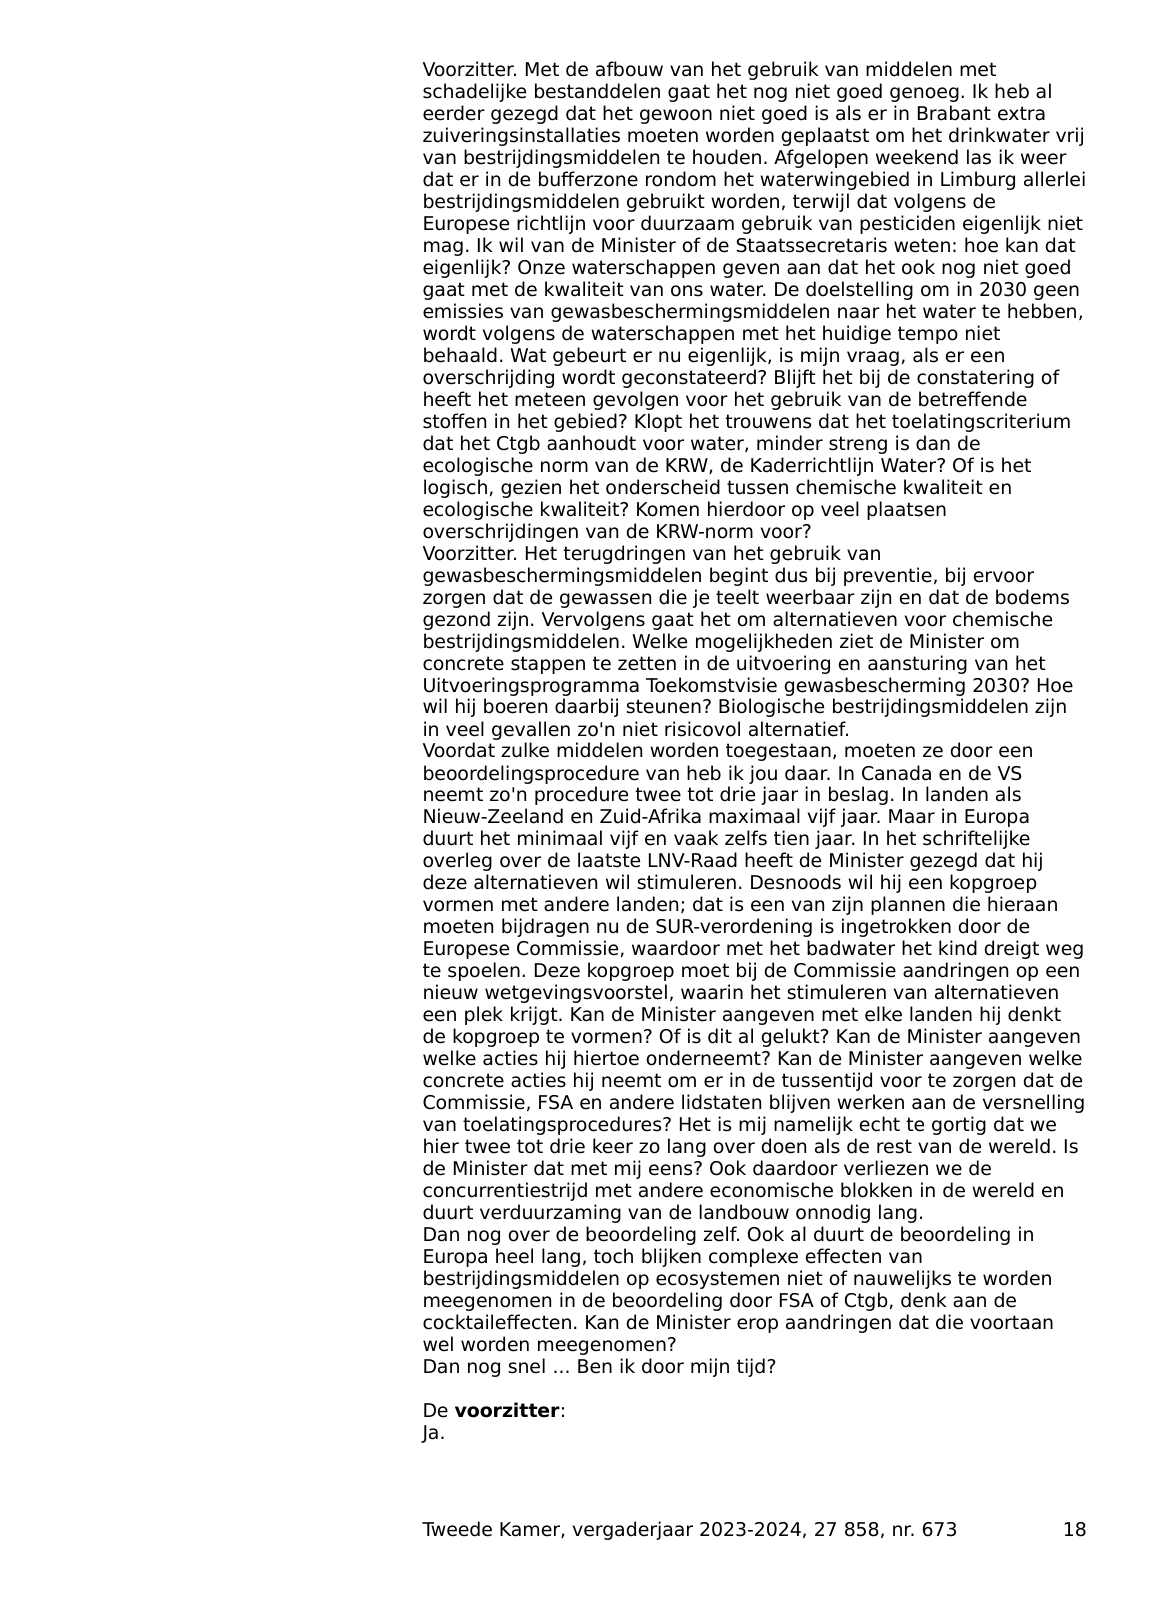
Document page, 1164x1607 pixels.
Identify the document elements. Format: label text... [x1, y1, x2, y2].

text Dan nog over de beoordeling zelf. Ook al duurt de beoordeling in Europa heel lang, toch blijken complexe effecten van bestrijdingsmiddelen op ecosystemen niet of nauwelijks te worden meegenomen in de beoordeling door FSA of Ctgb, denk aan de cocktaileffecten. Kan de Minister erop aandringen dat die voortaan wel worden meegenomen? [422, 1224, 1087, 1356]
text Ja. [422, 1422, 1087, 1444]
text Voordat zulke middelen worden toegestaan, moeten ze door een beoordelingsprocedure van heb ik jou daar. In Canada en de VS neemt zo'n procedure twee tot drie jaar in beslag. In landen als Nieuw-Zeeland en Zuid-Afrika maximaal vijf jaar. Maar in Europa duurt het minimaal vijf en vaak zelfs tien jaar. In het schriftelijke overleg over de laatste LNV-Raad heeft de Minister gezegd dat hij deze alternatieven wil stimuleren. Desnoods wil hij een kopgroep vormen met andere landen; dat is een van zijn plannen die hieraan moeten bijdragen nu de SUR-verordening is ingetrokken door de Europese Commissie, waardoor met het badwater het kind dreigt weg te spoelen. Deze kopgroep moet bij de Commissie aandringen op een nieuw wetgevingsvoorstel, waarin het stimuleren van alternatieven een plek krijgt. Kan de Minister aangeven met elke landen hij denkt de kopgroep te vormen? Of is dit al gelukt? Kan de Minister aangeven welke acties hij hiertoe onderneemt? Kan de Minister aangeven welke concrete acties hij neemt om er in de tussentijd voor te zorgen dat de Commissie, FSA en andere lidstaten blijven werken aan de versnelling van toelatingsprocedures? Het is mij namelijk echt te gortig dat we hier twee tot drie keer zo lang over doen als de rest van de wereld. Is de Minister dat met mij eens? Ook daardoor verliezen we de concurrentiestrijd met andere economische blokken in de wereld en duurt verduurzaming van de landbouw onnodig lang. [422, 740, 1087, 1224]
text Voorzitter. Met de afbouw van het gebruik van middelen met schadelijke bestanddelen gaat het nog niet goed genoeg. Ik heb al eerder gezegd dat het gewoon niet goed is als er in Brabant extra zuiveringsinstallaties moeten worden geplaatst om het drinkwater vrij van bestrijdingsmiddelen te houden. Afgelopen weekend las ik weer dat er in de bufferzone rondom het waterwingebied in Limburg allerlei bestrijdingsmiddelen gebruikt worden, terwijl dat volgens de Europese richtlijn voor duurzaam gebruik van pesticiden eigenlijk niet mag. Ik wil van de Minister of de Staatssecretaris weten: hoe kan dat eigenlijk? Onze waterschappen geven aan dat het ook nog niet goed gaat met de kwaliteit van ons water. De doelstelling om in 2030 geen emissies van gewasbeschermingsmiddelen naar het water te hebben, wordt volgens de waterschappen met het huidige tempo niet behaald. Wat gebeurt er nu eigenlijk, is mijn vraag, als er een overschrijding wordt geconstateerd? Blijft het bij de constatering of heeft het meteen gevolgen voor het gebruik van de betreffende stoffen in het gebied? Klopt het trouwens dat het toelatingscriterium dat het Ctgb aanhoudt voor water, minder streng is dan de ecologische norm van de KRW, de Kaderrichtlijn Water? Of is het logisch, gezien het onderscheid tussen chemische kwaliteit en ecologische kwaliteit? Komen hierdoor op veel plaatsen overschrijdingen van de KRW-norm voor? [422, 59, 1087, 543]
text De voorzitter: [422, 1400, 1087, 1422]
text Voorzitter. Het terugdringen van het gebruik van gewasbeschermingsmiddelen begint dus bij preventie, bij ervoor zorgen dat de gewassen die je teelt weerbaar zijn en dat de bodems gezond zijn. Vervolgens gaat het om alternatieven voor chemische bestrijdingsmiddelen. Welke mogelijkheden ziet de Minister om concrete stappen te zetten in de uitvoering en aansturing van het Uitvoeringsprogramma Toekomstvisie gewasbescherming 2030? Hoe wil hij boeren daarbij steunen? Biologische bestrijdingsmiddelen zijn in veel gevallen zo'n niet risicovol alternatief. [422, 543, 1087, 740]
text Dan nog snel ... Ben ik door mijn tijd? [422, 1356, 1087, 1378]
